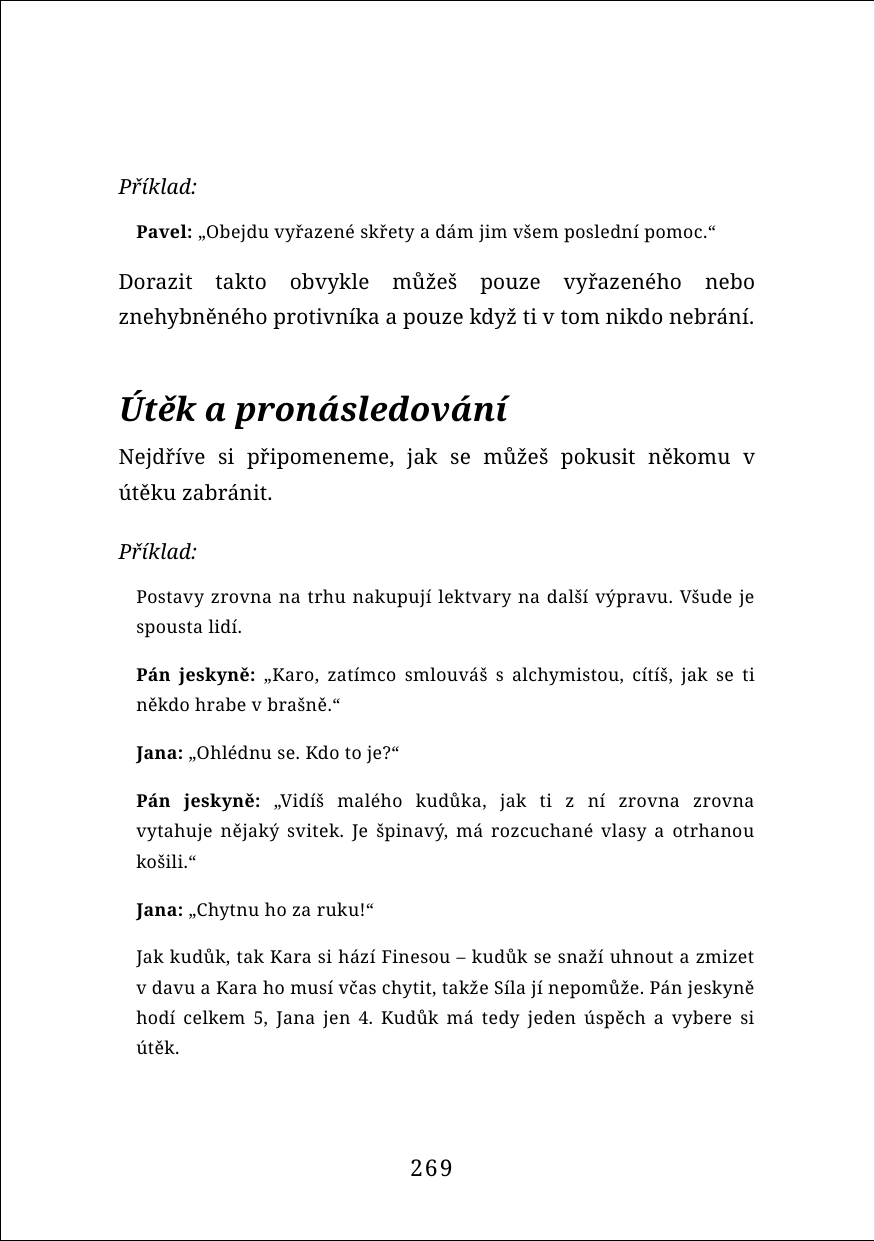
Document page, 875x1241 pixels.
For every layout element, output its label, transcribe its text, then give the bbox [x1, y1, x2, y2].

text Pán jeskyně: „Karo, zatímco smlouváš s alchymistou, cítíš, jak se ti někdo hrabe v brašně.“ [136, 663, 756, 717]
text Pán jeskyně: „Vidíš malého kudůka, jak ti z ní zrovna zrovna vytahuje nějaký svitek. Je špinavý, má rozcuchané vlasy a otrhanou košili.“ [136, 789, 756, 873]
text Jana: „Chytnu ho za ruku!“ [136, 897, 756, 921]
text Jak kudůk, tak Kara si hází Finesou – kudůk se snaží uhnout a zmizet v davu a Kara ho musí včas chytit, takže Síla jí nepomůže. Pán jeskyně hodí celkem 5, Jana jen 4. Kudůk má tedy jeden úspěch a vybere si útěk. [136, 945, 756, 1060]
text Dorazit takto obvykle můžeš pouze vyřazeného nebo znehybněného protivníka a pouze když ti v tom nikdo nebrání. [118, 267, 756, 331]
text Nejdříve si připomeneme, jak se můžeš pokusit někomu v útěku zabránit. [118, 442, 756, 506]
subtitle Útěk a pronásledování [118, 385, 756, 431]
text Postavy zrovna na trhu nakupují lektvary na další výpravu. Všude je spousta lidí. [136, 584, 756, 639]
text Jana: „Ohlédnu se. Kdo to je?“ [136, 741, 756, 765]
text Pavel: „Obejdu vyřazené skřety a dám jim všem poslední pomoc.“ [136, 219, 756, 243]
text Příklad: [118, 172, 756, 200]
text Příklad: [118, 537, 756, 566]
